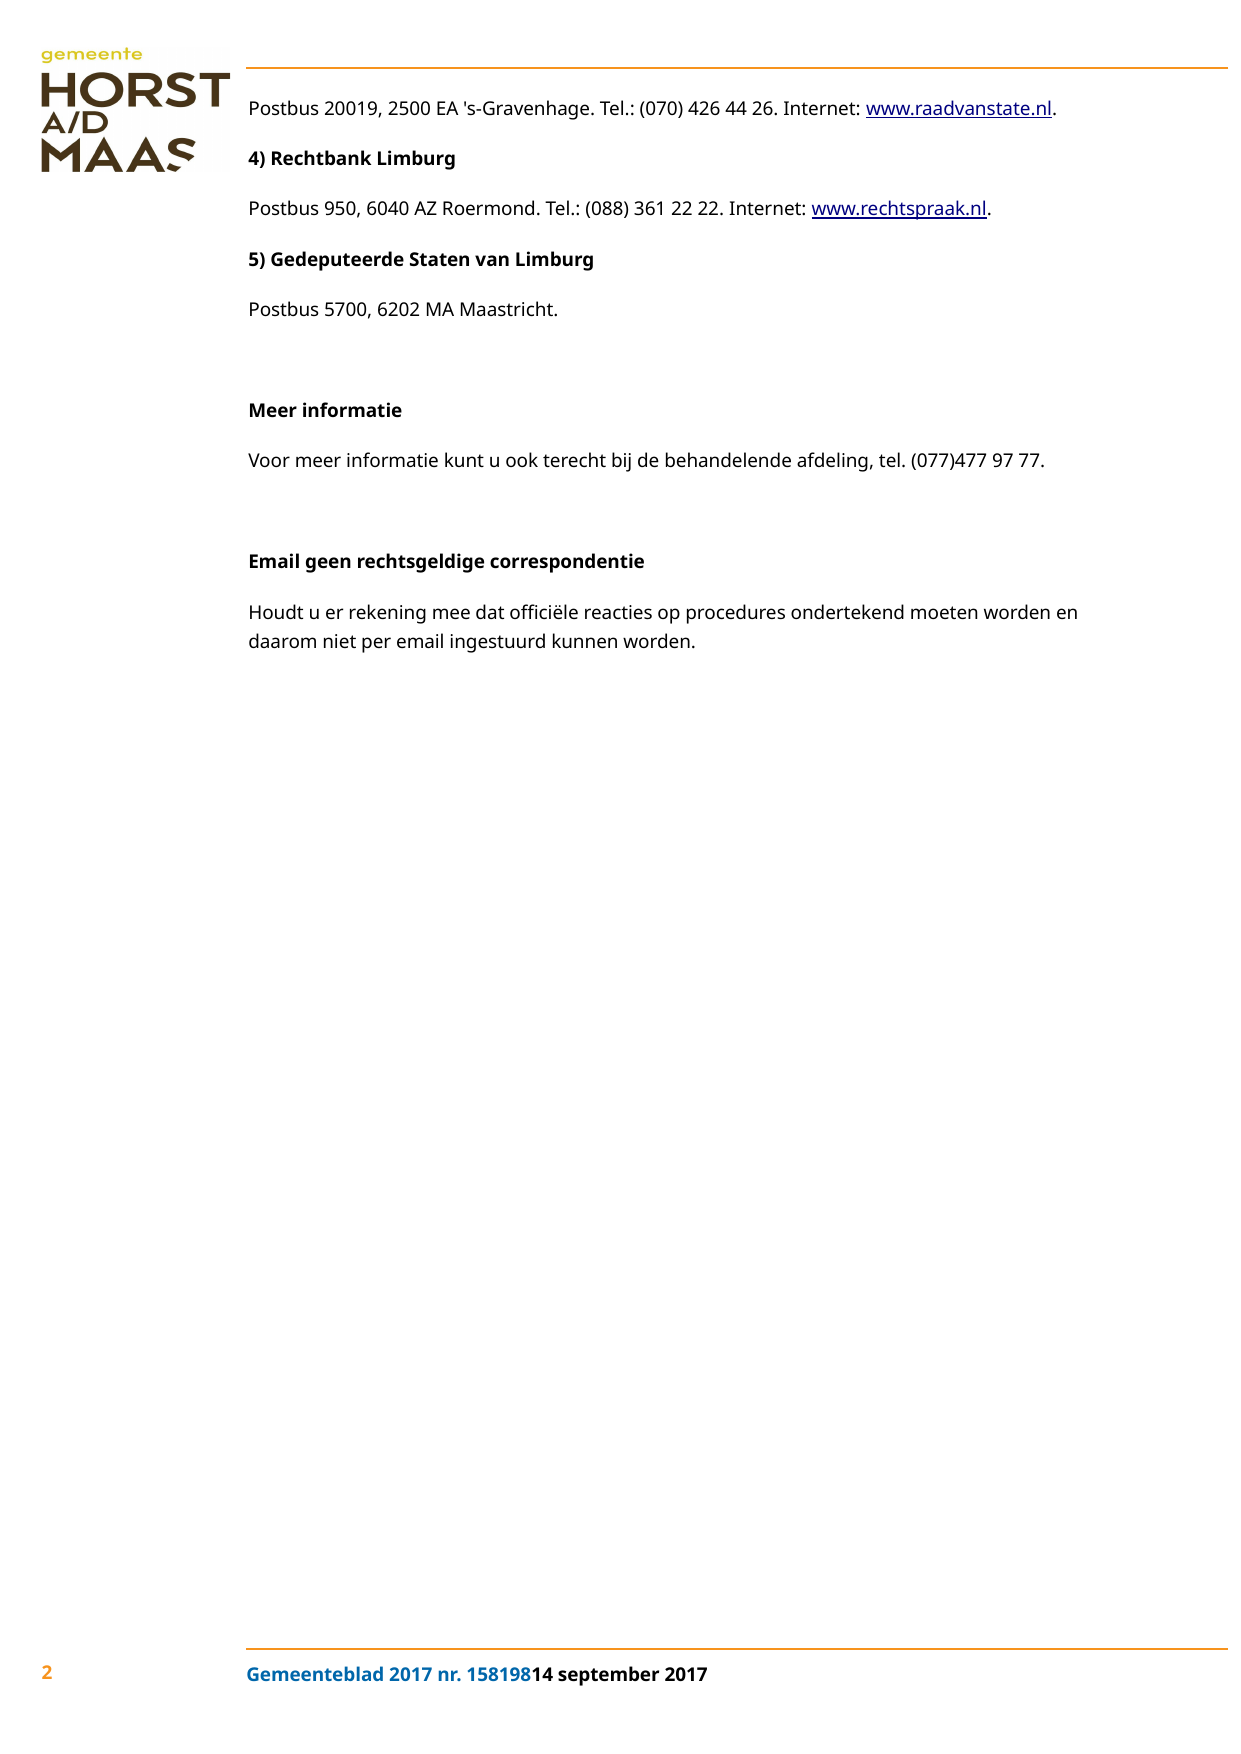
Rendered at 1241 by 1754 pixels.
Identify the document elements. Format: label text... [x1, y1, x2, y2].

text 4) Rechtbank Limburg [248, 145, 1152, 171]
text Postbus 20019, 2500 EA 's-Gravenhage. Tel.: (070) 426 44 26. Internet: www.raadvanstate.nl. [248, 95, 1152, 121]
text Meer informatie [248, 397, 1152, 423]
text Email geen rechtsgeldige correspondentie [248, 548, 1152, 574]
text Postbus 5700, 6202 MA Maastricht. [248, 296, 1152, 322]
picture [41, 47, 231, 172]
text Postbus 950, 6040 AZ Roermond. Tel.: (088) 361 22 22. Internet: www.rechtspraak.nl. [248, 196, 1152, 221]
text 5) Gedeputeerde Staten van Limburg [248, 246, 1152, 272]
text Houdt u er rekening mee dat officiële reacties op procedures ondertekend moeten worden en daarom niet per email ingestuurd kunnen worden. [248, 599, 1152, 654]
text Voor meer informatie kunt u ook terecht bij de behandelende afdeling, tel. (077)477 97 77. [248, 448, 1152, 473]
